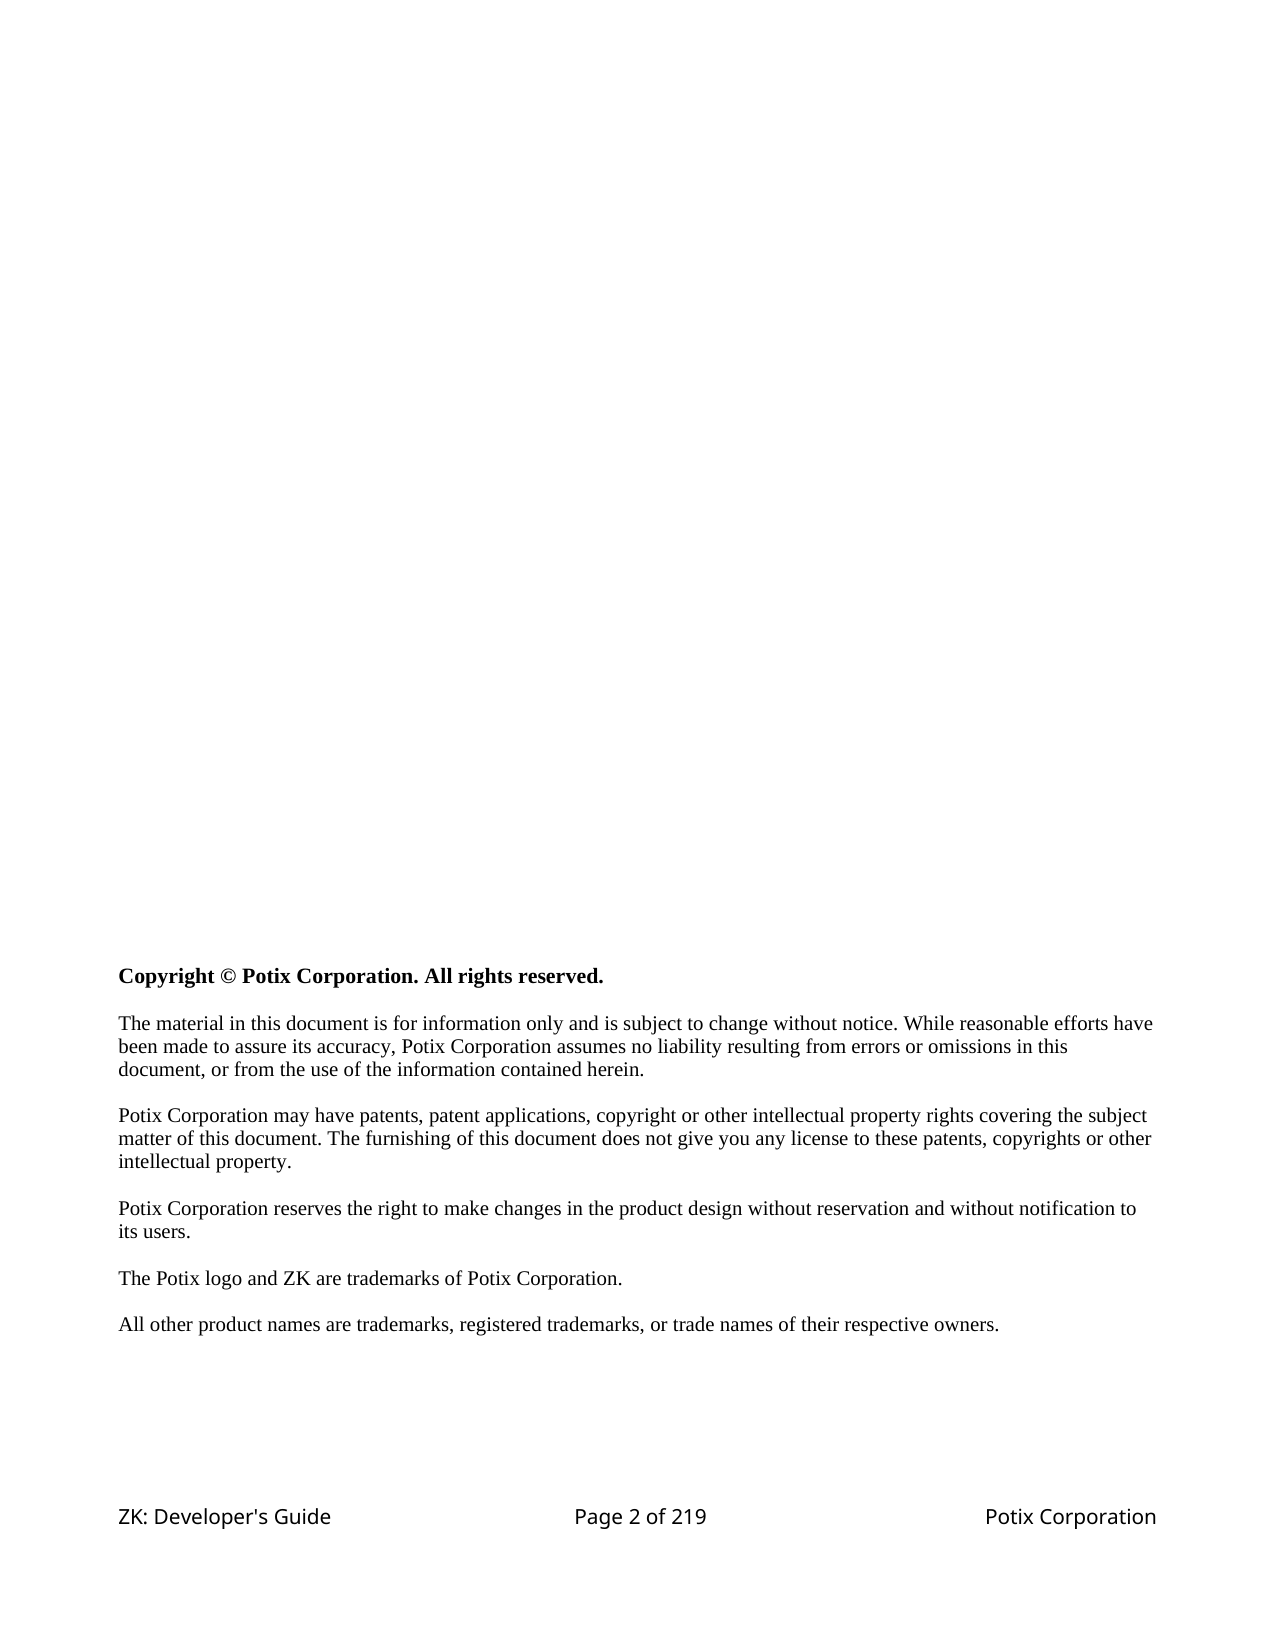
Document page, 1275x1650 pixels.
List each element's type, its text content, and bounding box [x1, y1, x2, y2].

text All other product names are trademarks, registered trademarks, or trade names of their respective owners. [118, 1313, 1157, 1336]
text Potix Corporation reserves the right to make changes in the product design without reservation and without notification to its users. [118, 1197, 1157, 1243]
text Copyright © Potix Corporation. All rights reserved. [118, 963, 1157, 988]
text Potix Corporation may have patents, patent applications, copyright or other intellectual property rights covering the subject matter of this document. The furnishing of this document does not give you any license to these patents, copyrights or other intellectual property. [118, 1104, 1157, 1173]
text The material in this document is for information only and is subject to change without notice. While reasonable efforts have been made to assure its accuracy, Potix Corporation assumes no liability resulting from errors or omissions in this document, or from the use of the information contained herein. [118, 1011, 1157, 1081]
text The Potix logo and ZK are trademarks of Potix Corporation. [118, 1267, 1157, 1289]
